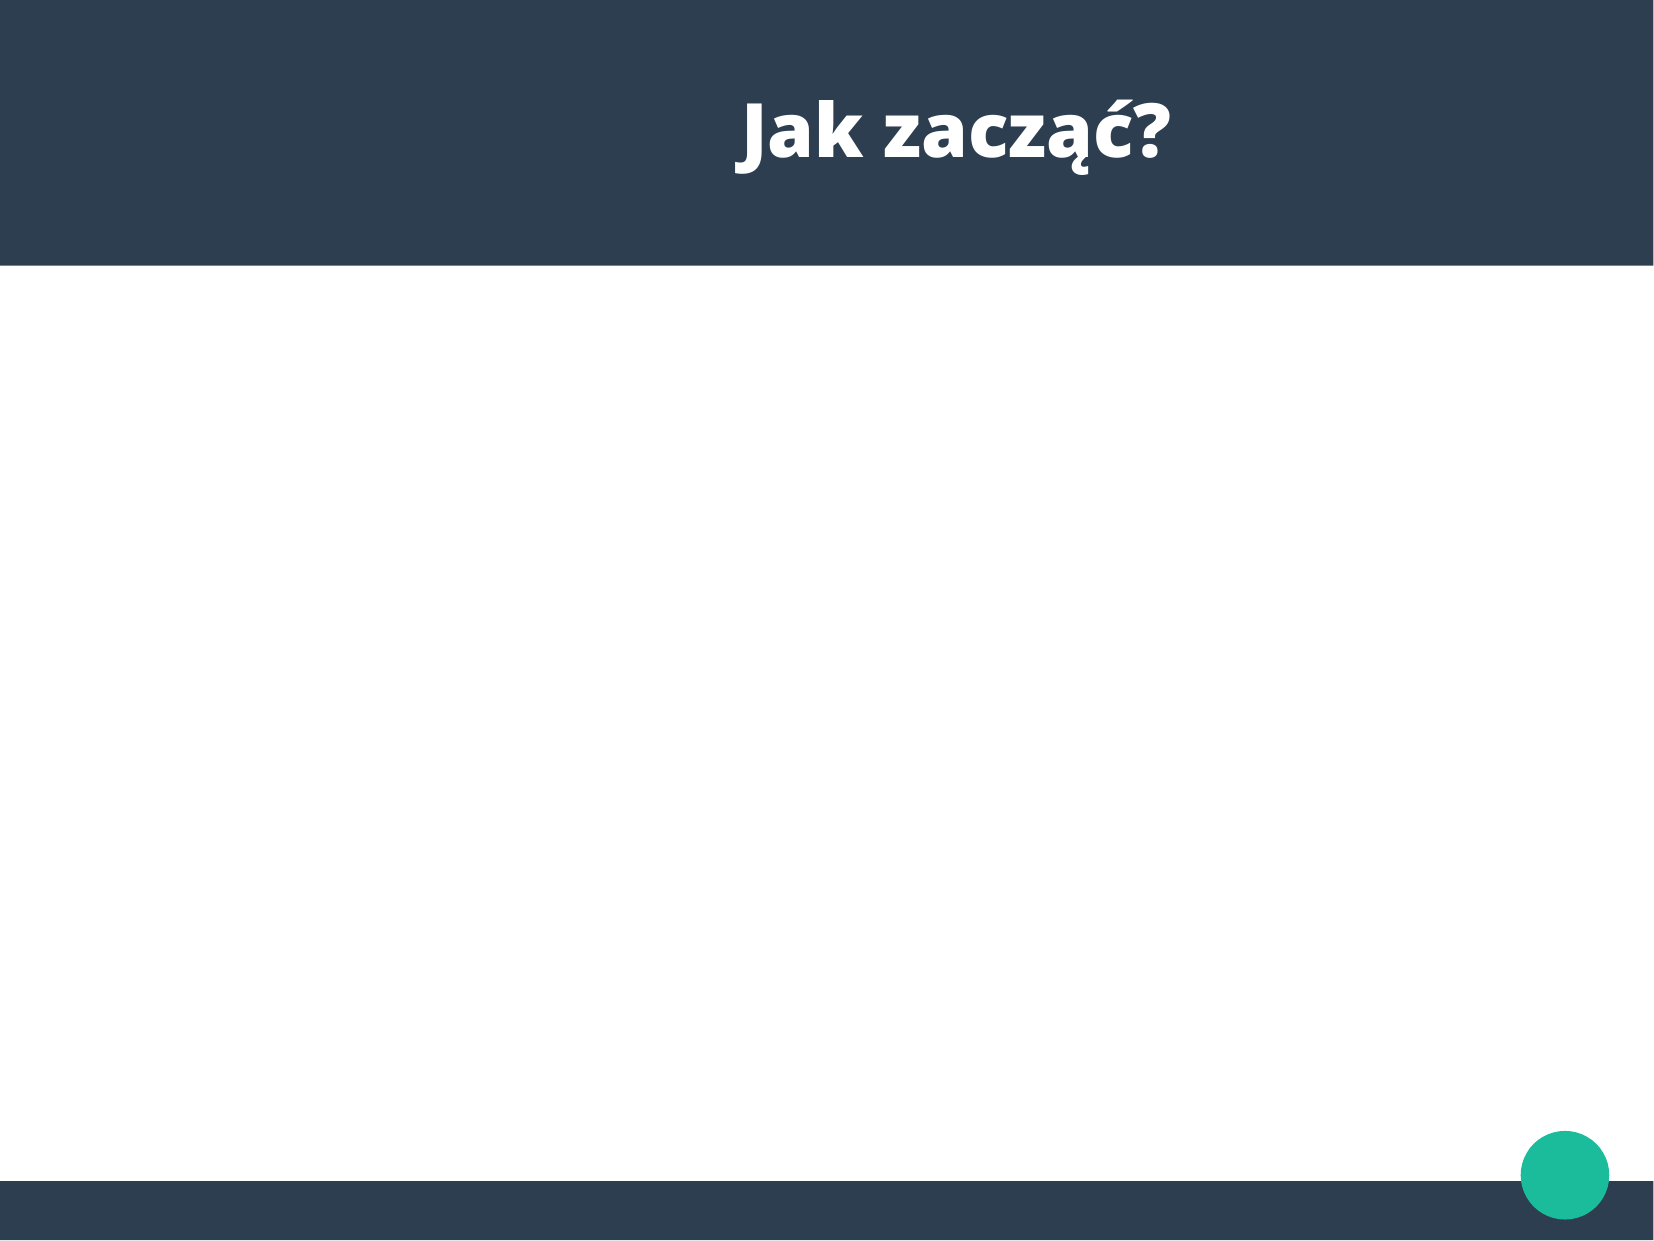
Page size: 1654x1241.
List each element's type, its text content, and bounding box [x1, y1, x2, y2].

title Jak zacząć? [59, 49, 1595, 207]
